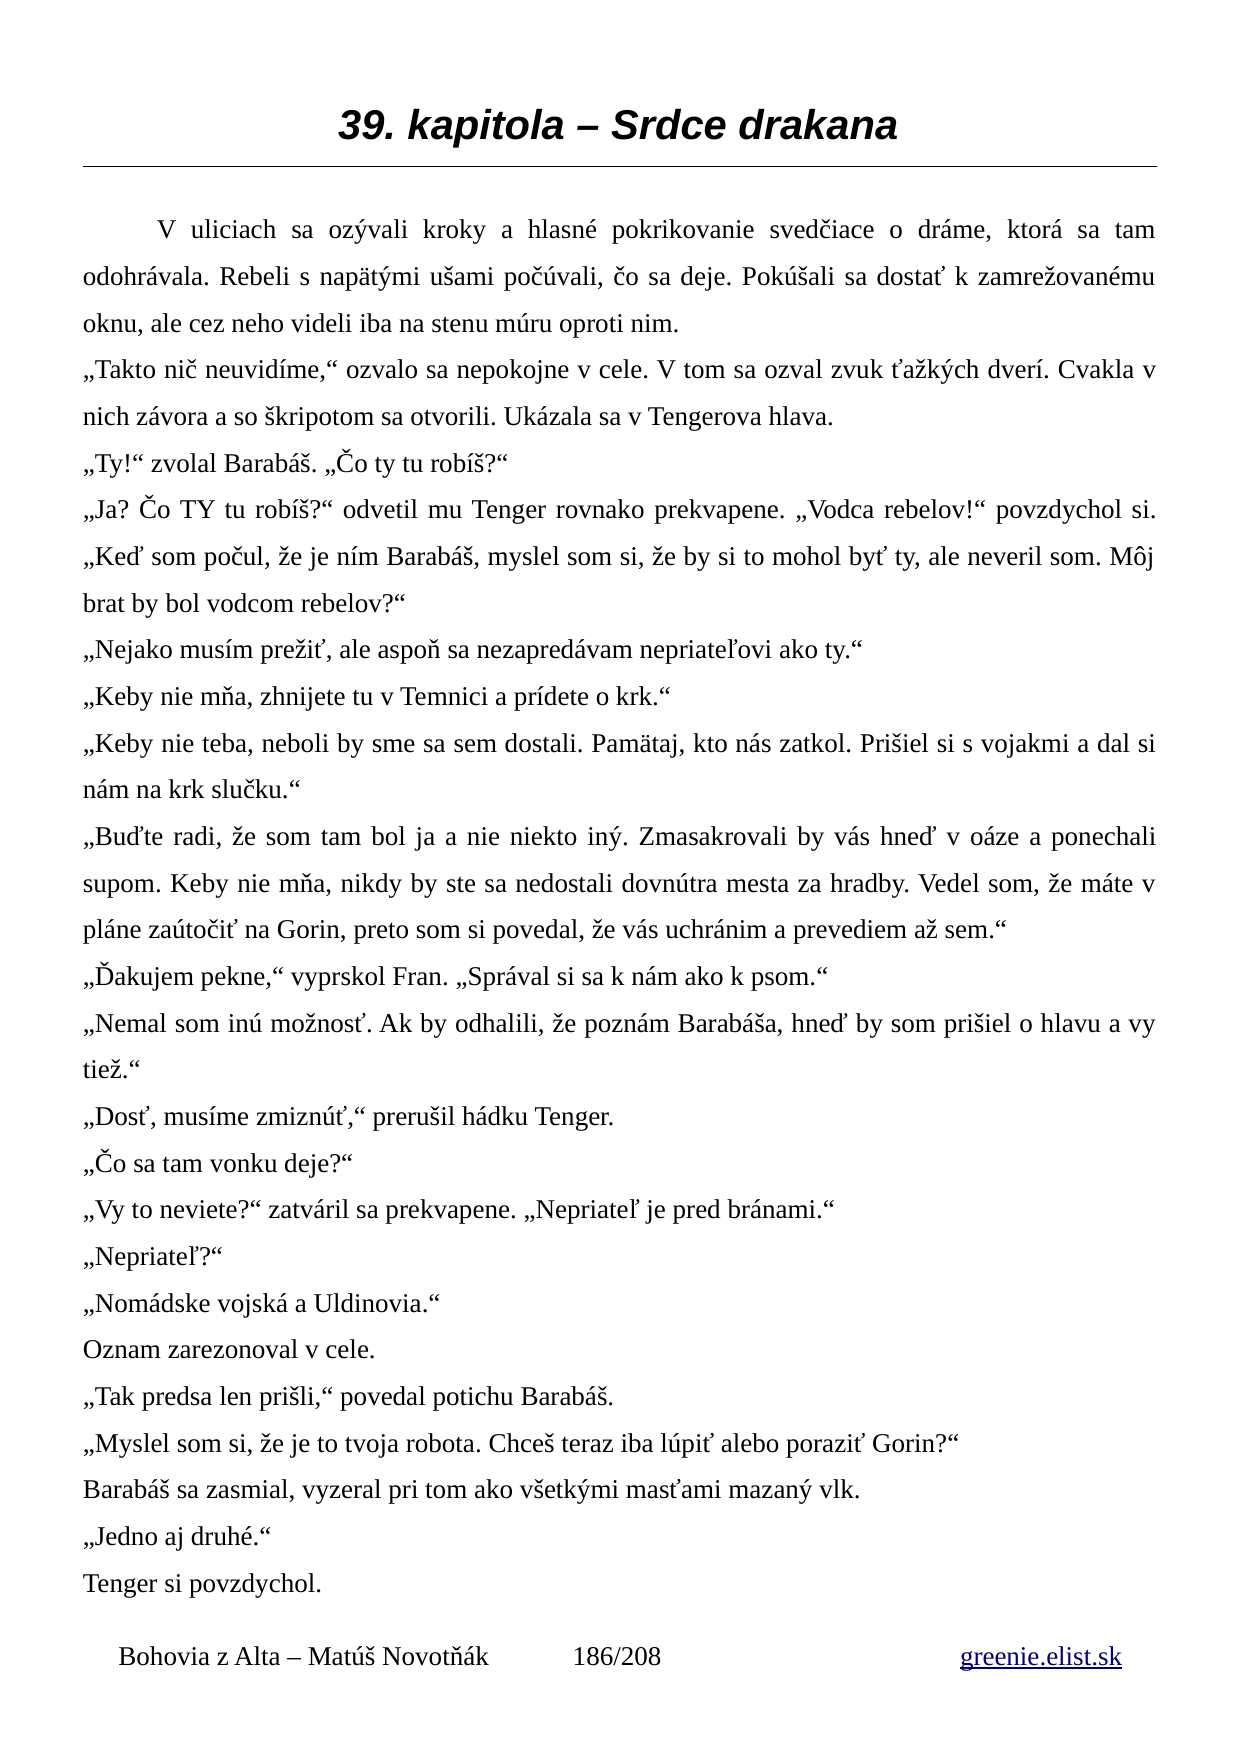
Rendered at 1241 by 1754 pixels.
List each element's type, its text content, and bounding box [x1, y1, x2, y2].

text „Jedno aj druhé.“ [83, 1520, 1157, 1551]
text „Keby nie mňa, zhnijete tu v Temnici a prídete o krk.“ [83, 680, 1157, 711]
text „Takto nič neuvidíme,“ ozvalo sa nepokojne v cele. V tom sa ozval zvuk ťažkých dverí. Cvakla v nich závora a so škripotom sa otvorili. Ukázala sa v Tengerova hlava. [83, 353, 1157, 431]
text „Vy to neviete?“ zatváril sa prekvapene. „Nepriateľ je pred bránami.“ [83, 1193, 1157, 1224]
text Barabáš sa zasmial, vyzeral pri tom ako všetkými masťami mazaný vlk. [83, 1473, 1157, 1504]
text „Nejako musím prežiť, ale aspoň sa nezapredávam nepriateľovi ako ty.“ [83, 633, 1157, 664]
text „Ty!“ zvolal Barabáš. „Čo ty tu robíš?“ [83, 447, 1157, 478]
text „Čo sa tam vonku deje?“ [83, 1147, 1157, 1178]
text „Dosť, musíme zmiznúť,“ prerušil hádku Tenger. [83, 1100, 1157, 1131]
text „Nemal som inú možnosť. Ak by odhalili, že poznám Barabáša, hneď by som prišiel o hlavu a vy tiež.“ [83, 1007, 1157, 1084]
text „Ja? Čo TY tu robíš?“ odvetil mu Tenger rovnako prekvapene. „Vodca rebelov!“ povzdychol si. „Keď som počul, že je ním Barabáš, myslel som si, že by si to mohol byť ty, ale neveril som. Môj brat by bol vodcom rebelov?“ [83, 493, 1157, 618]
text „Nepriateľ?“ [83, 1240, 1157, 1271]
text „Nomádske vojská a Uldinovia.“ [83, 1287, 1157, 1318]
text V uliciach sa ozývali kroky a hlasné pokrikovanie svedčiace o dráme, ktorá sa tam odohrávala. Rebeli s napätými ušami počúvali, čo sa deje. Pokúšali sa dostať k zamrežovanému oknu, ale cez neho videli iba na stenu múru oproti nim. [83, 213, 1157, 338]
text Oznam zarezonoval v cele. [83, 1333, 1157, 1364]
text „Tak predsa len prišli,“ povedal potichu Barabáš. [83, 1380, 1157, 1411]
text „Ďakujem pekne,“ vyprskol Fran. „Správal si sa k nám ako k psom.“ [83, 960, 1157, 991]
text „Buďte radi, že som tam bol ja a nie niekto iný. Zmasakrovali by vás hneď v oáze a ponechali supom. Keby nie mňa, nikdy by ste sa nedostali dovnútra mesta za hradby. Vedel som, že máte v pláne zaútočiť na Gorin, preto som si povedal, že vás uchránim a prevediem až sem.“ [83, 820, 1157, 944]
text „Myslel som si, že je to tvoja robota. Chceš teraz iba lúpiť alebo poraziť Gorin?“ [83, 1427, 1157, 1458]
subtitle 39. kapitola – Srdce drakana [83, 83, 1157, 166]
text Tenger si povzdychol. [83, 1567, 1157, 1598]
text „Keby nie teba, neboli by sme sa sem dostali. Pamätaj, kto nás zatkol. Prišiel si s vojakmi a dal si nám na krk slučku.“ [83, 727, 1157, 804]
